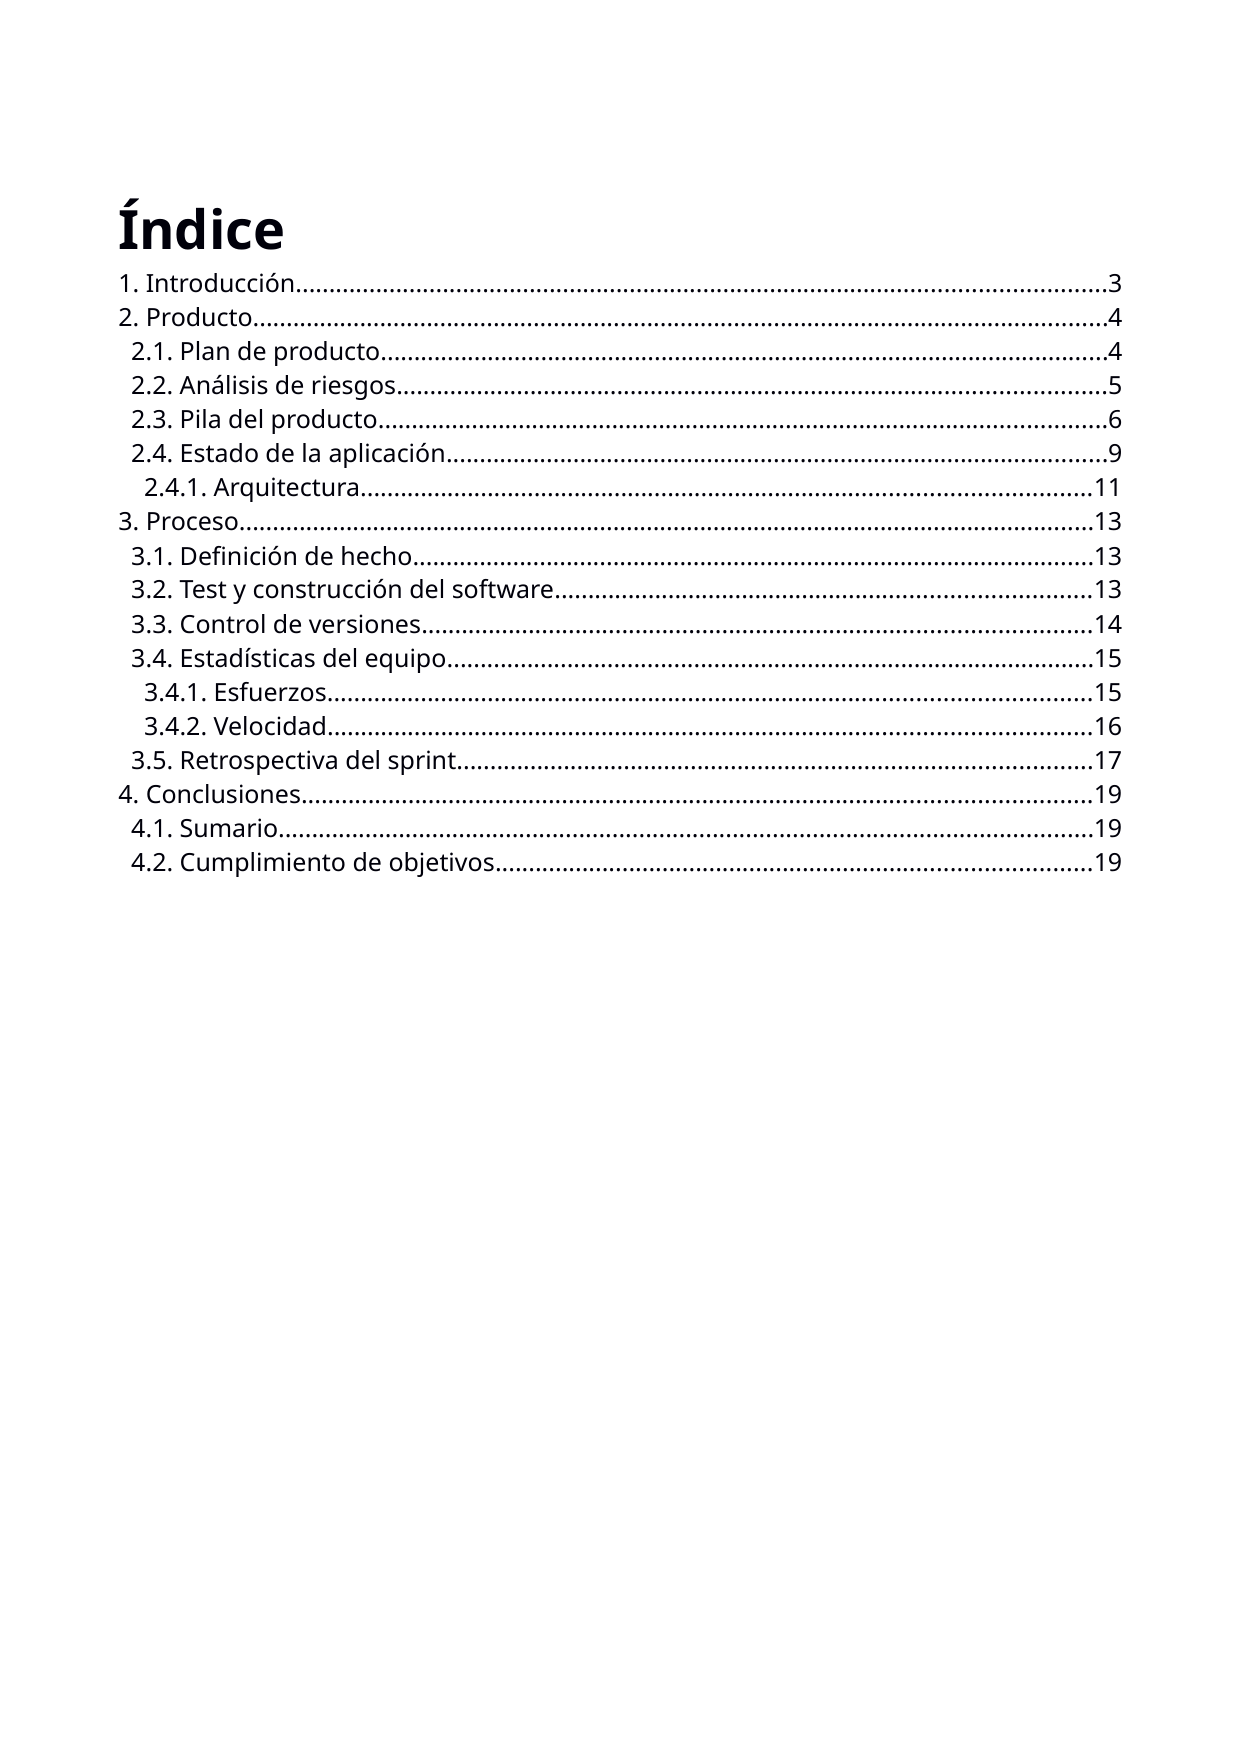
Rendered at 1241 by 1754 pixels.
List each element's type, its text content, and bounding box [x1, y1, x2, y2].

text 3.4.1. Esfuerzos 15 [118, 674, 1122, 708]
text 3.4.2. Velocidad 16 [118, 708, 1122, 742]
text Índice [118, 192, 1122, 266]
text 4.1. Sumario 19 [118, 811, 1122, 845]
text 3.2. Test y construcción del software 13 [118, 572, 1122, 606]
text 3.1. Definición de hecho 13 [118, 538, 1122, 572]
text 3.5. Retrospectiva del sprint 17 [118, 742, 1122, 777]
text 4. Conclusiones 19 [118, 777, 1122, 811]
text 2.4.1. Arquitectura 11 [118, 470, 1122, 504]
text 3.4. Estadísticas del equipo 15 [118, 640, 1122, 674]
text 2.3. Pila del producto 6 [118, 402, 1122, 436]
text 2. Producto 4 [118, 300, 1122, 334]
text 2.2. Análisis de riesgos 5 [118, 368, 1122, 402]
text 1. Introducción 3 [118, 266, 1122, 300]
text 4.2. Cumplimiento de objetivos 19 [118, 845, 1122, 879]
text 3. Proceso 13 [118, 504, 1122, 538]
text 2.4. Estado de la aplicación 9 [118, 436, 1122, 470]
text 2.1. Plan de producto 4 [118, 334, 1122, 368]
text 3.3. Control de versiones 14 [118, 606, 1122, 640]
